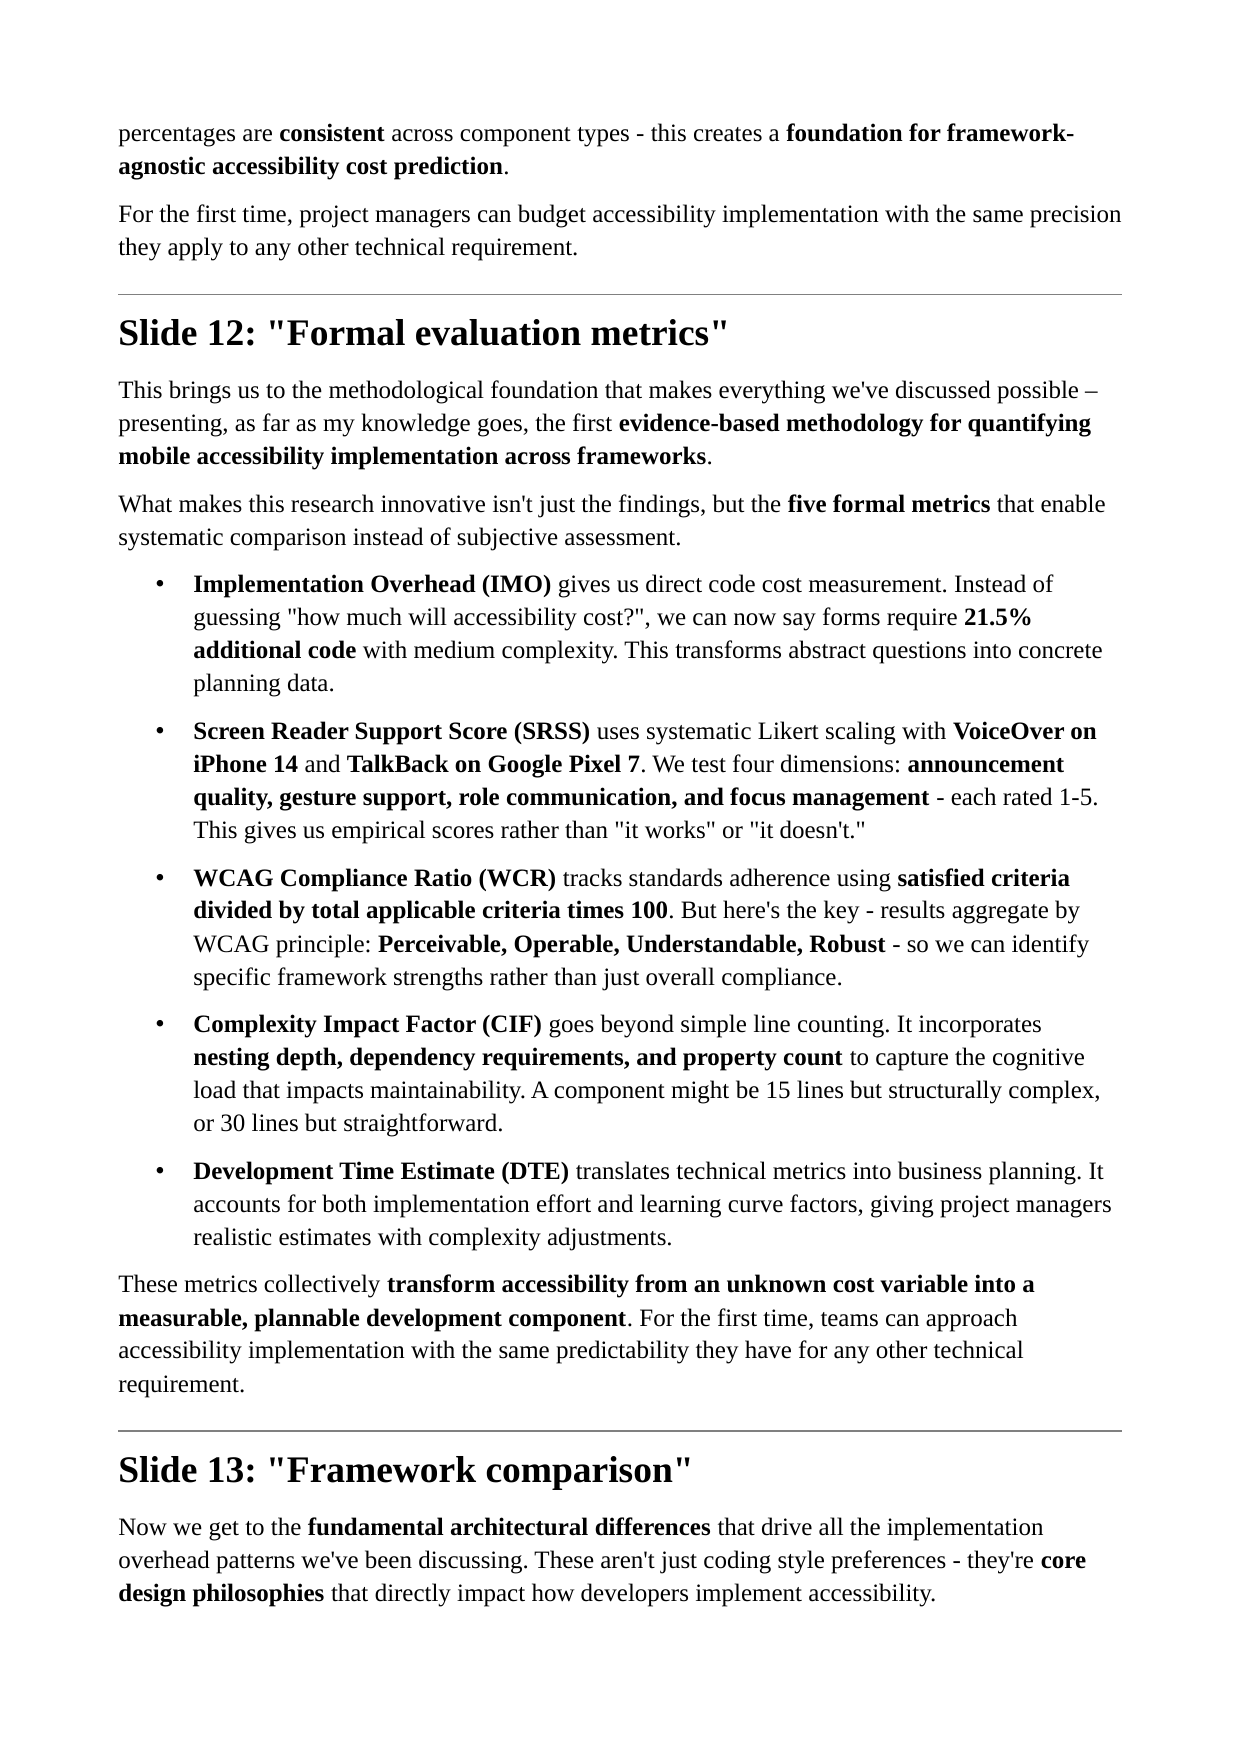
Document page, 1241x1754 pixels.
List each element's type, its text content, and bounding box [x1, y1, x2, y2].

list WCAG Compliance Ratio (WCR) tracks standards adherence using satisfied criteria divided by total applicable criteria times 100. But here's the key - results aggregate by WCAG principle: Perceivable, Operable, Understandable, Robust - so we can identify specific framework strengths rather than just overall compliance. [156, 863, 1122, 990]
list Implementation Overhead (IMO) gives us direct code cost measurement. Instead of guessing "how much will accessibility cost?", we can now say forms require 21.5% additional code with medium complexity. This transforms abstract questions into concrete planning data. [156, 569, 1122, 697]
text This brings us to the methodological foundation that makes everything we've discussed possible – presenting, as far as my knowledge goes, the first evidence-based methodology for quantifying mobile accessibility implementation across frameworks. [118, 375, 1122, 470]
text percentages are consistent across component types - this creates a foundation for framework-agnostic accessibility cost prediction. [118, 118, 1122, 180]
subtitle Slide 12: "Formal evaluation metrics" [118, 311, 1122, 354]
text For the first time, project managers can budget accessibility implementation with the same precision they apply to any other technical requirement. [118, 199, 1122, 261]
list Development Time Estimate (DTE) translates technical metrics into business planning. It accounts for both implementation effort and learning curve factors, giving project managers realistic estimates with complexity adjustments. [156, 1156, 1122, 1251]
subtitle Slide 13: "Framework comparison" [118, 1448, 1122, 1491]
list Screen Reader Support Score (SRSS) uses systematic Likert scaling with VoiceOver on iPhone 14 and TalkBack on Google Pixel 7. We test four dimensions: announcement quality, gesture support, role communication, and focus management - each rated 1-5. This gives us empirical scores rather than "it works" or "it doesn't." [156, 716, 1122, 844]
text Now we get to the fundamental architectural differences that drive all the implementation overhead patterns we've been discussing. These aren't just coding style preferences - they're core design philosophies that directly impact how developers implement accessibility. [118, 1512, 1122, 1607]
text What makes this research innovative isn't just the findings, but the five formal metrics that enable systematic comparison instead of subjective assessment. [118, 489, 1122, 550]
list Complexity Impact Factor (CIF) goes beyond simple line counting. It incorporates nesting depth, dependency requirements, and property count to capture the cognitive load that impacts maintainability. A component might be 15 lines but structurally complex, or 30 lines but straightforward. [156, 1009, 1122, 1137]
text These metrics collectively transform accessibility from an unknown cost variable into a measurable, plannable development component. For the first time, teams can approach accessibility implementation with the same predictability they have for any other technical requirement. [118, 1269, 1122, 1397]
